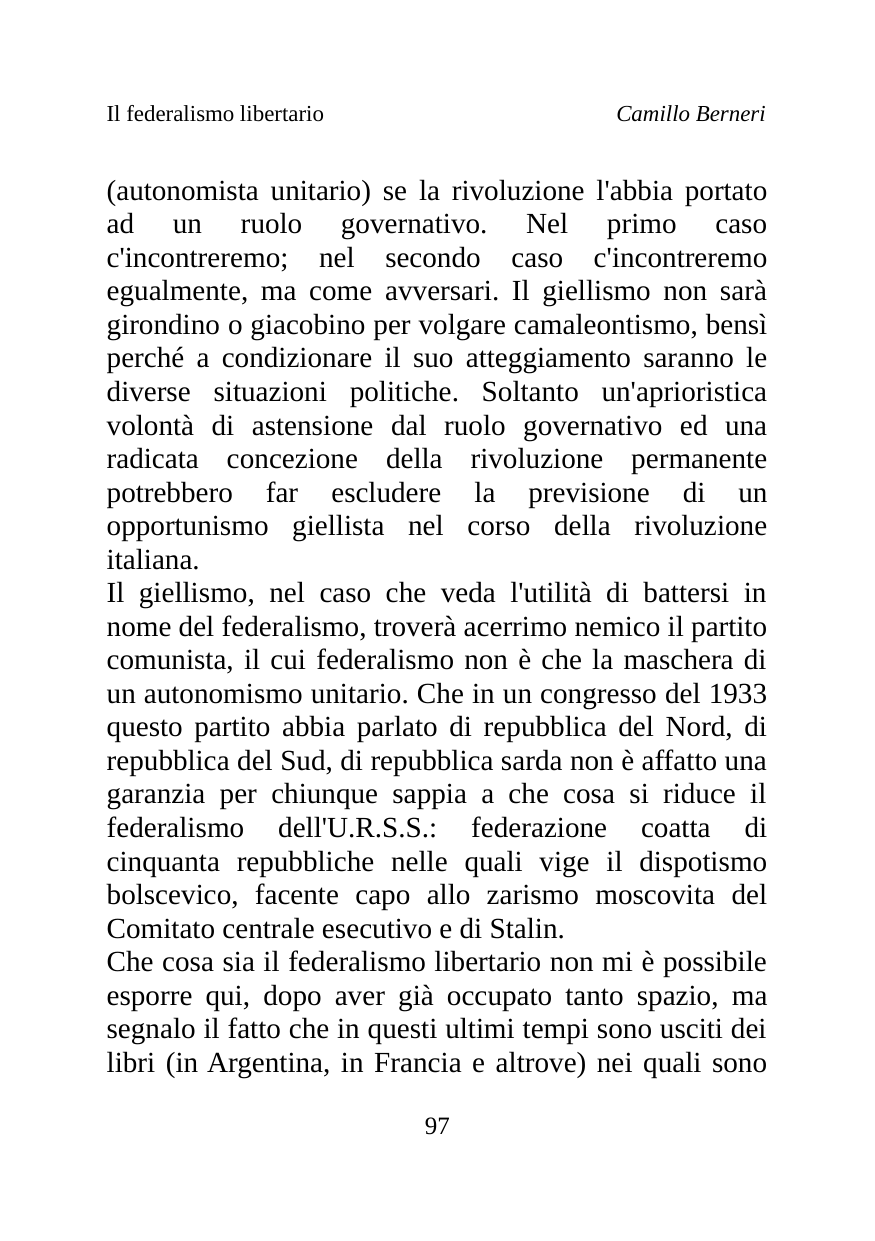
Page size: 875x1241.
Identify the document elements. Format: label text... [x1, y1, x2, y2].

text Il giellismo, nel caso che veda l'utilità di battersi in nome del federalismo, troverà acerrimo nemico il partito comunista, il cui federalismo non è che la maschera di un autonomismo unitario. Che in un congresso del 1933 questo partito abbia parlato di repubblica del Nord, di repubblica del Sud, di repubblica sarda non è affatto una garanzia per chiunque sappia a che cosa si riduce il federalismo dell'U.R.S.S.: federazione coatta di cinquanta repubbliche nelle quali vige il dispotismo bolscevico, facente capo allo zarismo moscovita del Comitato centrale esecutivo e di Stalin. [106, 575, 768, 944]
text (autonomista unitario) se la rivoluzione l'abbia portato ad un ruolo governativo. Nel primo caso c'incontreremo; nel secondo caso c'incontreremo egualmente, ma come avversari. Il giellismo non sarà girondino o giacobino per volgare camaleontismo, bensì perché a condizionare il suo atteggiamento saranno le diverse situazioni politiche. Soltanto un'aprioristica volontà di astensione dal ruolo governativo ed una radicata concezione della rivoluzione permanente potrebbero far escludere la previsione di un opportunismo giellista nel corso della rivoluzione italiana. [106, 173, 768, 575]
text Che cosa sia il federalismo libertario non mi è possibile esporre qui, dopo aver già occupato tanto spazio, ma segnalo il fatto che in questi ultimi tempi sono usciti dei libri (in Argentina, in Francia e altrove) nei quali sono [106, 944, 768, 1078]
